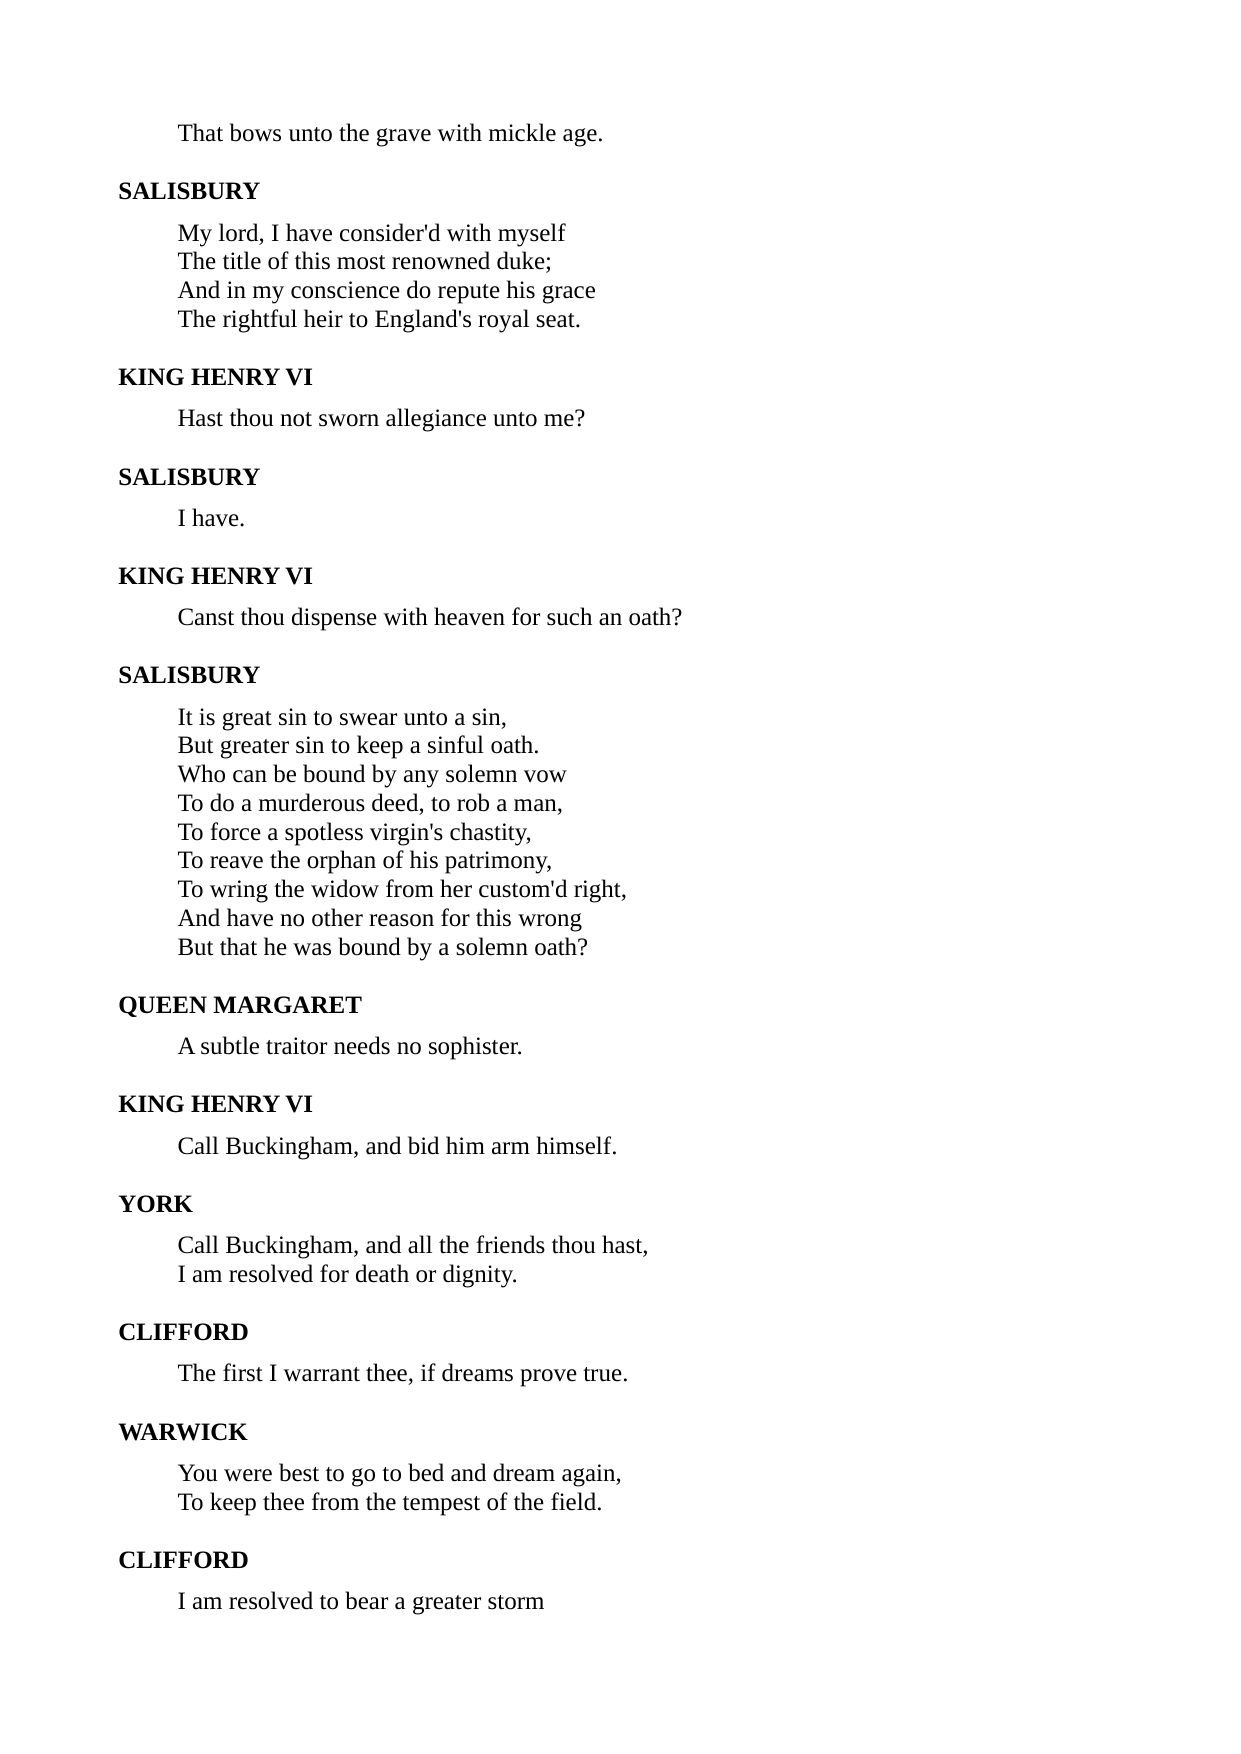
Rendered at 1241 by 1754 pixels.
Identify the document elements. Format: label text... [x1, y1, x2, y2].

text I have. [177, 503, 1063, 532]
text CLIFFORD [118, 1545, 1122, 1574]
text KING HENRY VI [118, 362, 1122, 391]
text KING HENRY VI [118, 561, 1122, 590]
text KING HENRY VI [118, 1089, 1122, 1118]
text Hast thou not sworn allegiance unto me? [177, 403, 1063, 432]
text WARWICK [118, 1417, 1122, 1445]
text CLIFFORD [118, 1317, 1122, 1346]
text You were best to go to bed and dream again, To keep thee from the tempest of the field. [177, 1458, 1063, 1515]
text SALISBURY [118, 176, 1122, 205]
text Call Buckingham, and all the friends thou hast, I am resolved for death or dignity. [177, 1230, 1063, 1288]
text YORK [118, 1189, 1122, 1218]
text SALISBURY [118, 661, 1122, 689]
text SALISBURY [118, 462, 1122, 490]
text Call Buckingham, and bid him arm himself. [177, 1131, 1063, 1159]
text QUEEN MARGARET [118, 990, 1122, 1019]
text A subtle traitor needs no sophister. [177, 1031, 1063, 1060]
text I am resolved to bear a greater storm [177, 1586, 1063, 1615]
text That bows unto the grave with mickle age. [177, 118, 1063, 147]
text Canst thou dispense with heaven for such an oath? [177, 602, 1063, 631]
text It is great sin to swear unto a sin, But greater sin to keep a sinful oath. Who can be bound by any solemn vow To do a murderous deed, to rob a man, To force a spotless virgin's chastity, To reave the orphan of his patrimony, To wring the widow from her custom'd right, And have no other reason for this wrong But that he was bound by a solemn oath? [177, 702, 1063, 961]
text The first I warrant thee, if dreams prove true. [177, 1358, 1063, 1387]
text My lord, I have consider'd with myself The title of this most renowned duke; And in my conscience do repute his grace The rightful heir to England's royal seat. [177, 218, 1063, 333]
